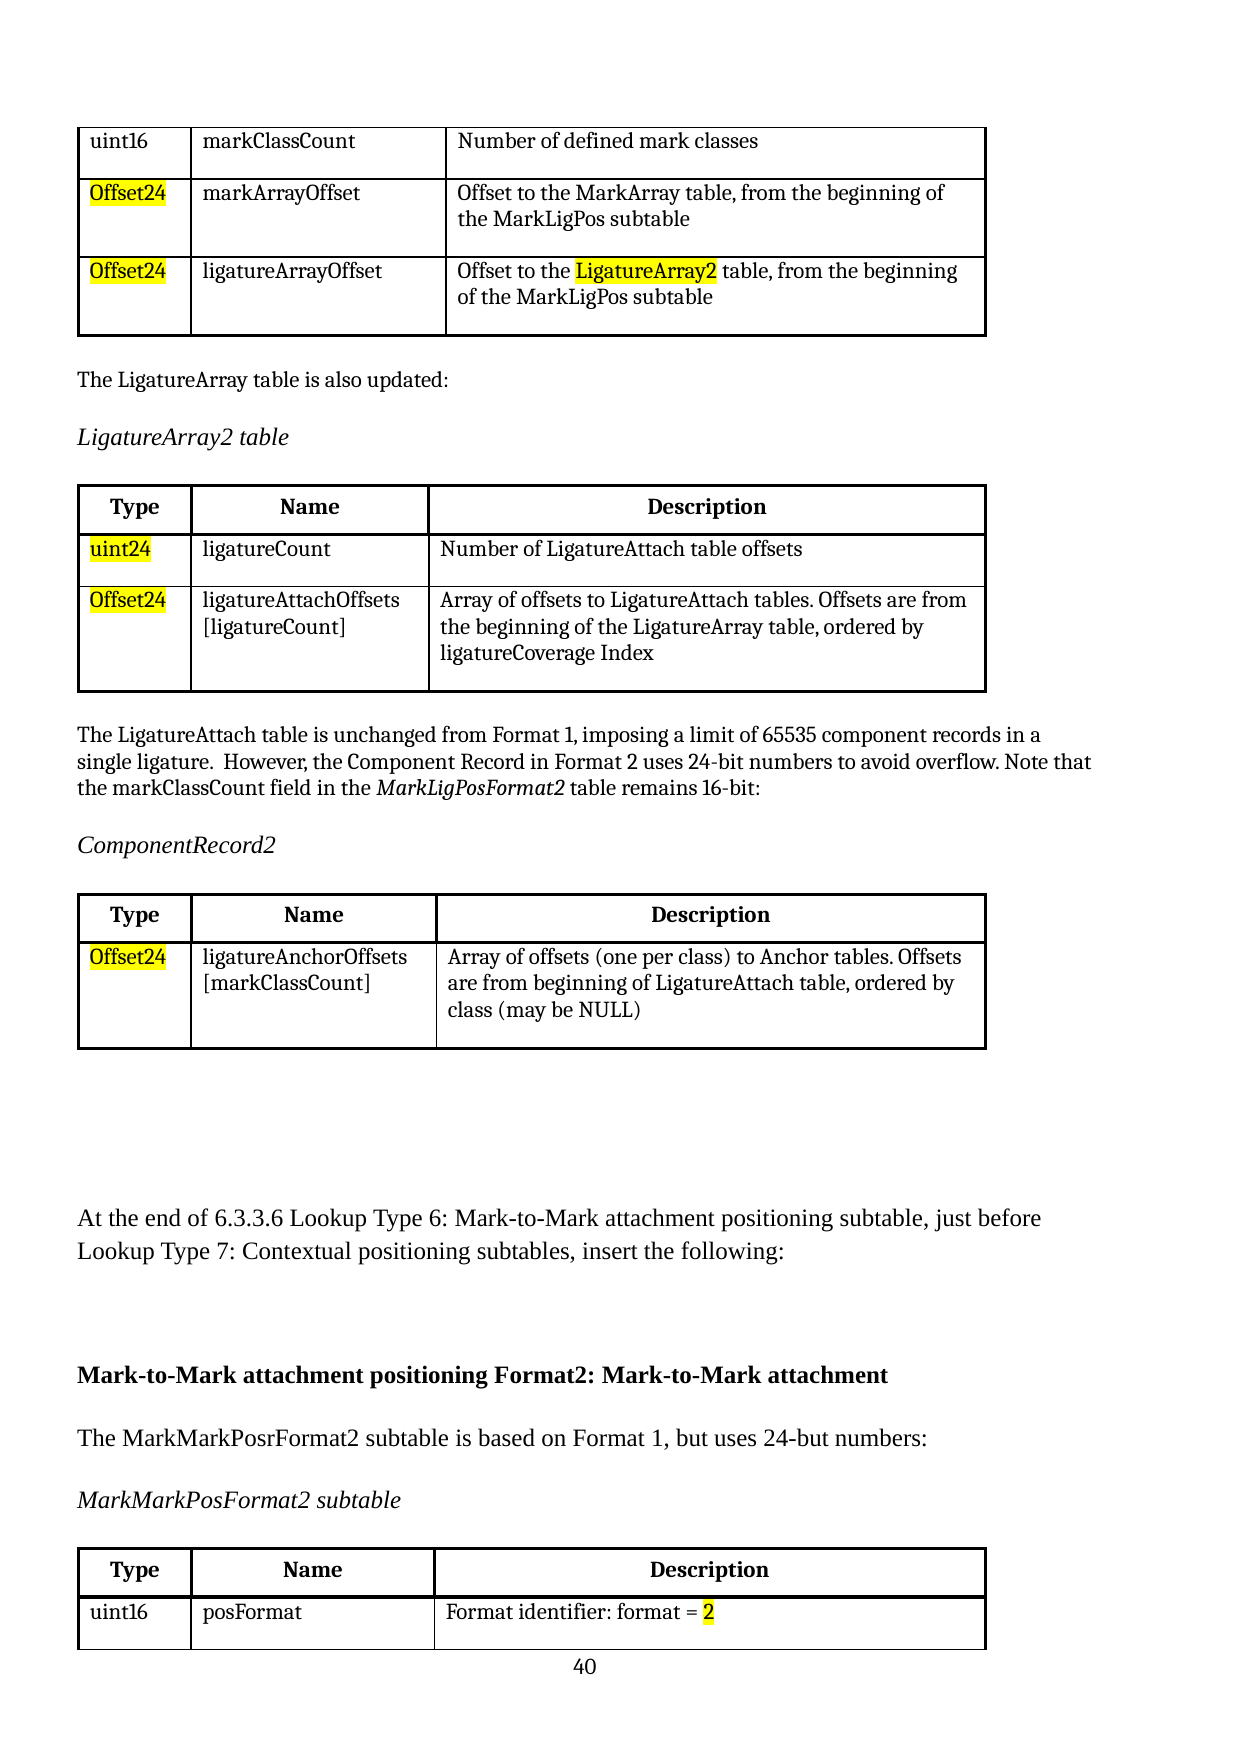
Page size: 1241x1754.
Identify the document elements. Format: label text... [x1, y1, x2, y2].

text LigatureArray2 table [77, 422, 1093, 451]
table_header Description [430, 487, 984, 532]
table_cell markClassCount [192, 128, 445, 178]
table_cell Offset24 [80, 258, 190, 334]
text MarkMarkPosFormat2 subtable [77, 1485, 1093, 1514]
table_header Name [193, 1550, 433, 1595]
text ComponentRecord2 [77, 830, 1093, 859]
table_cell Format identifier: format = 2 [435, 1599, 984, 1648]
table_header Name [193, 896, 435, 941]
table_cell Number of LigatureAttach table offsets [430, 536, 984, 586]
text The LigatureArray table is also updated: [77, 366, 1093, 393]
table_cell Array of offsets to LigatureAttach tables. Offsets are from the beginning of the LigatureArray table, ordered by ligatureCoverage Index [430, 587, 984, 690]
table_cell Number of defined mark classes [447, 128, 984, 178]
text The MarkMarkPosrFormat2 subtable is based on Format 1, but uses 24-but numbers: [77, 1423, 1093, 1452]
table_cell Offset24 [80, 587, 190, 690]
table_cell ligatureCount [192, 536, 428, 586]
table_cell Offset to the MarkArray table, from the beginning of the MarkLigPos subtable [447, 180, 984, 256]
text At the end of 6.3.3.6 Lookup Type 6: Mark-to-Mark attachment positioning subtable, just before Lookup Type 7: Contextual positioning subtables, insert the following: [77, 1203, 1093, 1265]
table_cell ligatureAnchorOffsets [markClassCount] [192, 944, 436, 1047]
table_cell uint24 [80, 536, 190, 586]
table_header Description [438, 896, 984, 941]
table_cell ligatureAttachOffsets [ligatureCount] [192, 587, 428, 690]
table_cell Offset24 [80, 944, 190, 1047]
text The LigatureAttach table is unchanged from Format 1, imposing a limit of 65535 component records in a single ligature. However, the Component Record in Format 2 uses 24-bit numbers to avoid overflow. Note that the markClassCount field in the MarkLigPosFormat2 table remains 16-bit: [77, 722, 1093, 801]
table_cell uint16 [80, 128, 190, 178]
table_header Type [80, 896, 190, 941]
table_cell Offset24 [80, 180, 190, 256]
table_header Type [80, 487, 190, 532]
table_header Name [193, 487, 427, 532]
table_header Description [436, 1550, 984, 1595]
table_cell markArrayOffset [192, 180, 445, 256]
table_cell posFormat [192, 1599, 434, 1648]
text Mark-to-Mark attachment positioning Format2: Mark-to-Mark attachment [77, 1361, 1093, 1389]
table_header Type [80, 1550, 190, 1595]
table_cell Array of offsets (one per class) to Anchor tables. Offsets are from beginning of LigatureAttach table, ordered by class (may be NULL) [437, 944, 984, 1047]
table_cell ligatureArrayOffset [192, 258, 445, 334]
table_cell uint16 [80, 1599, 190, 1648]
table_cell Offset to the LigatureArray2 table, from the beginning of the MarkLigPos subtable [447, 258, 984, 334]
